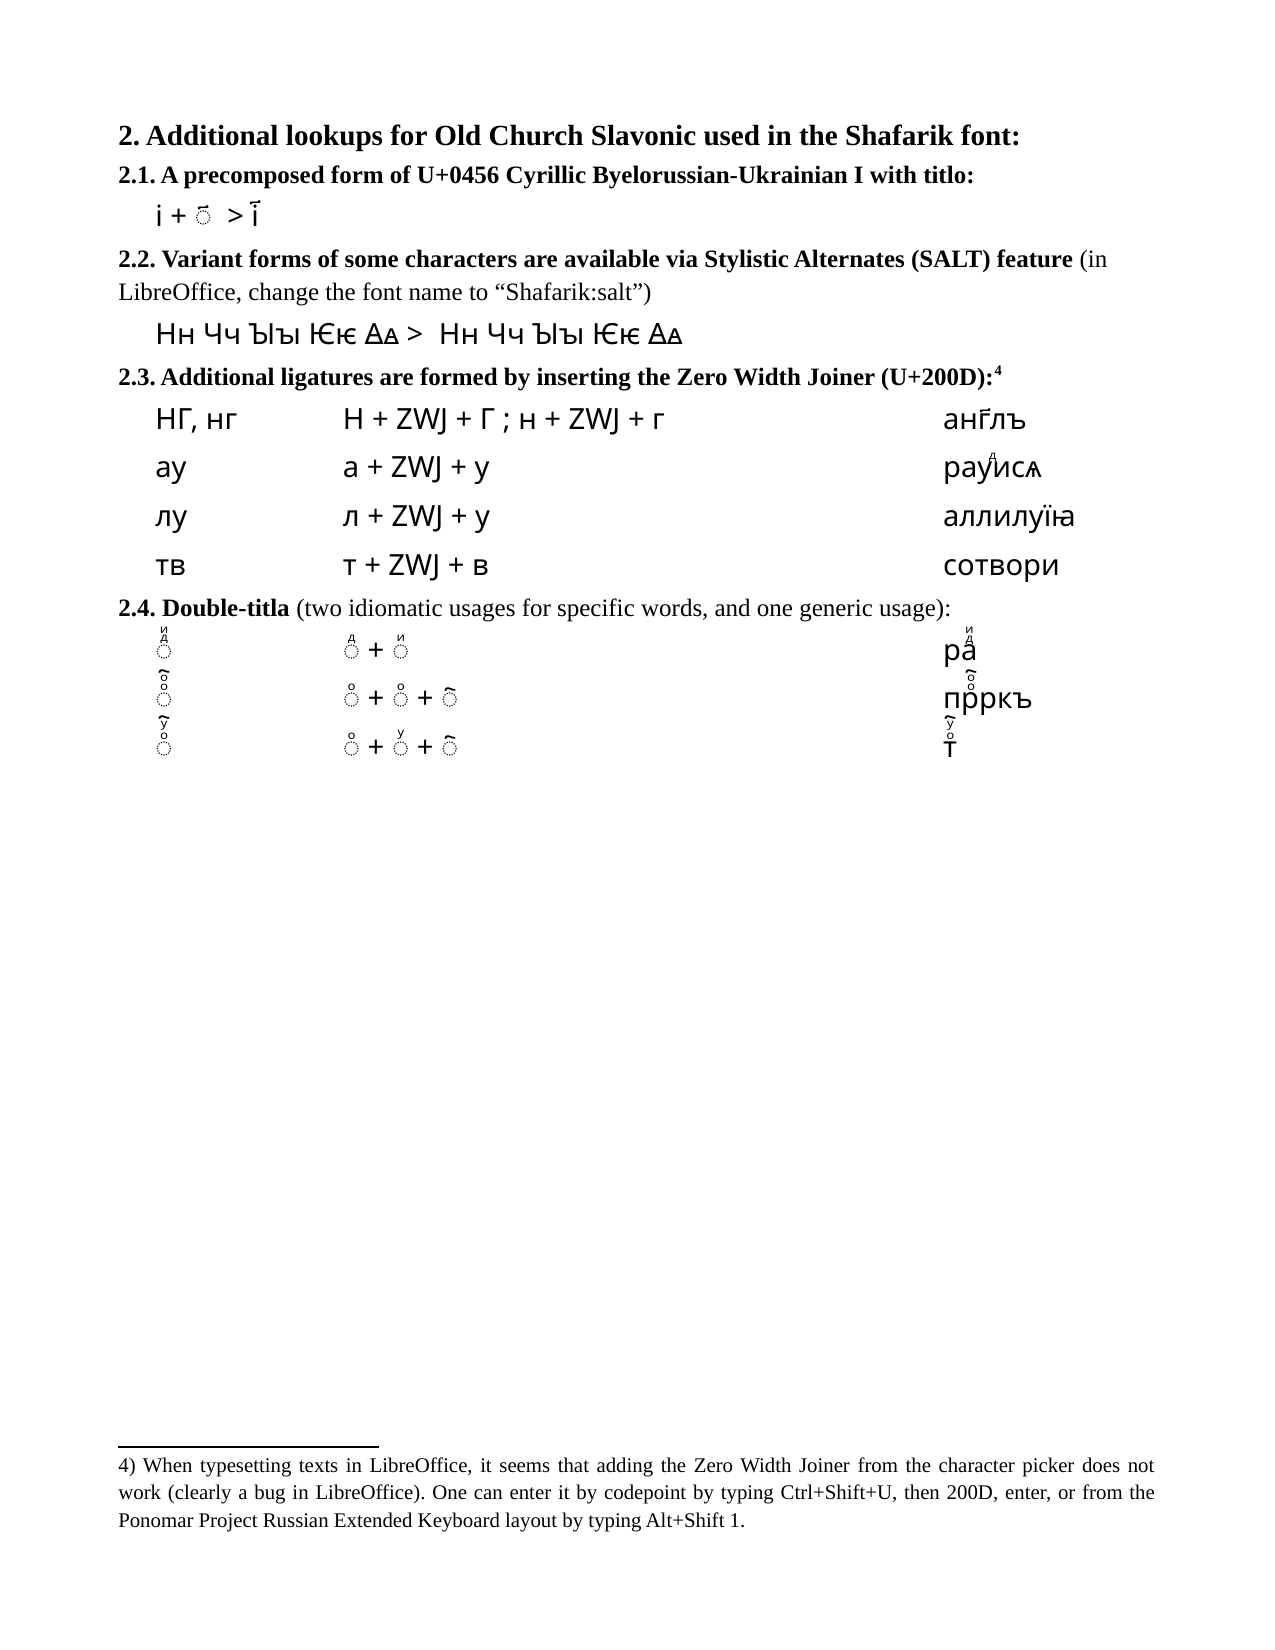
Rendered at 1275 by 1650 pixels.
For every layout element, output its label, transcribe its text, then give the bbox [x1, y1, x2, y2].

text л‍у л + ZWJ + у аллил‍уїꙗ [118, 495, 1157, 535]
text Нн Чч Ꙑꙑ Ѥѥ Ꙙꙙ > Нн Чч Ꙑꙑ Ѥѥ Ꙙꙙ [118, 313, 1157, 353]
text а‍у а + ZWJ + у ра‍уⷣисѧ [118, 447, 1157, 486]
text Н‍Г, н‍г Н + ZWJ + Г ; н + ZWJ + г ан‍г҃лъ [118, 398, 1157, 438]
text 2.4. Double-titla (two idiomatic usages for specific words, and one generic usage): [118, 593, 1157, 621]
text ◌ⷪⷪ҇ ◌ⷪ + ◌ⷪ + ◌҇ прⷪⷪ҇ркъ [118, 677, 1157, 717]
text 2. Additional lookups for Old Church Slavonic used in the Shafarik font: [118, 118, 1157, 152]
text ◌ⷣꙵ ◌ⷣ + ◌ꙵ раⷣꙵ [118, 629, 1157, 668]
text і + ◌҃ > і҃ [118, 196, 1157, 235]
text 2.1. A precomposed form of U+0456 Cyrillic Byelorussian-Ukrainian I with titlo: [118, 160, 1157, 188]
text ) When typesetting texts in LibreOffice, it seems that adding the Zero Width Joiner from the character picker does not work (clearly a bug in LibreOffice). One can enter it by codepoint by typing Ctrl+Shift+U, then 200D, enter, or from the Ponomar Project Russian Extended Keyboard layout by typing Alt+Shift 1. [118, 1453, 1157, 1532]
text т‍в т + ZWJ + в сот‍вори [118, 544, 1157, 584]
text 2.3. Additional ligatures are formed by inserting the Zero Width Joiner (U+200D): [118, 362, 1157, 391]
text ◌ⷪꙷ҇ ◌ⷪ + ◌ꙷ + ◌҇ тⷪꙷ҇ [118, 726, 1157, 766]
text 2.2. Variant forms of some characters are available via Stylistic Alternates (SALT) feature (in LibreOffice, change the font name to “Shafarik:salt”) [118, 244, 1157, 306]
